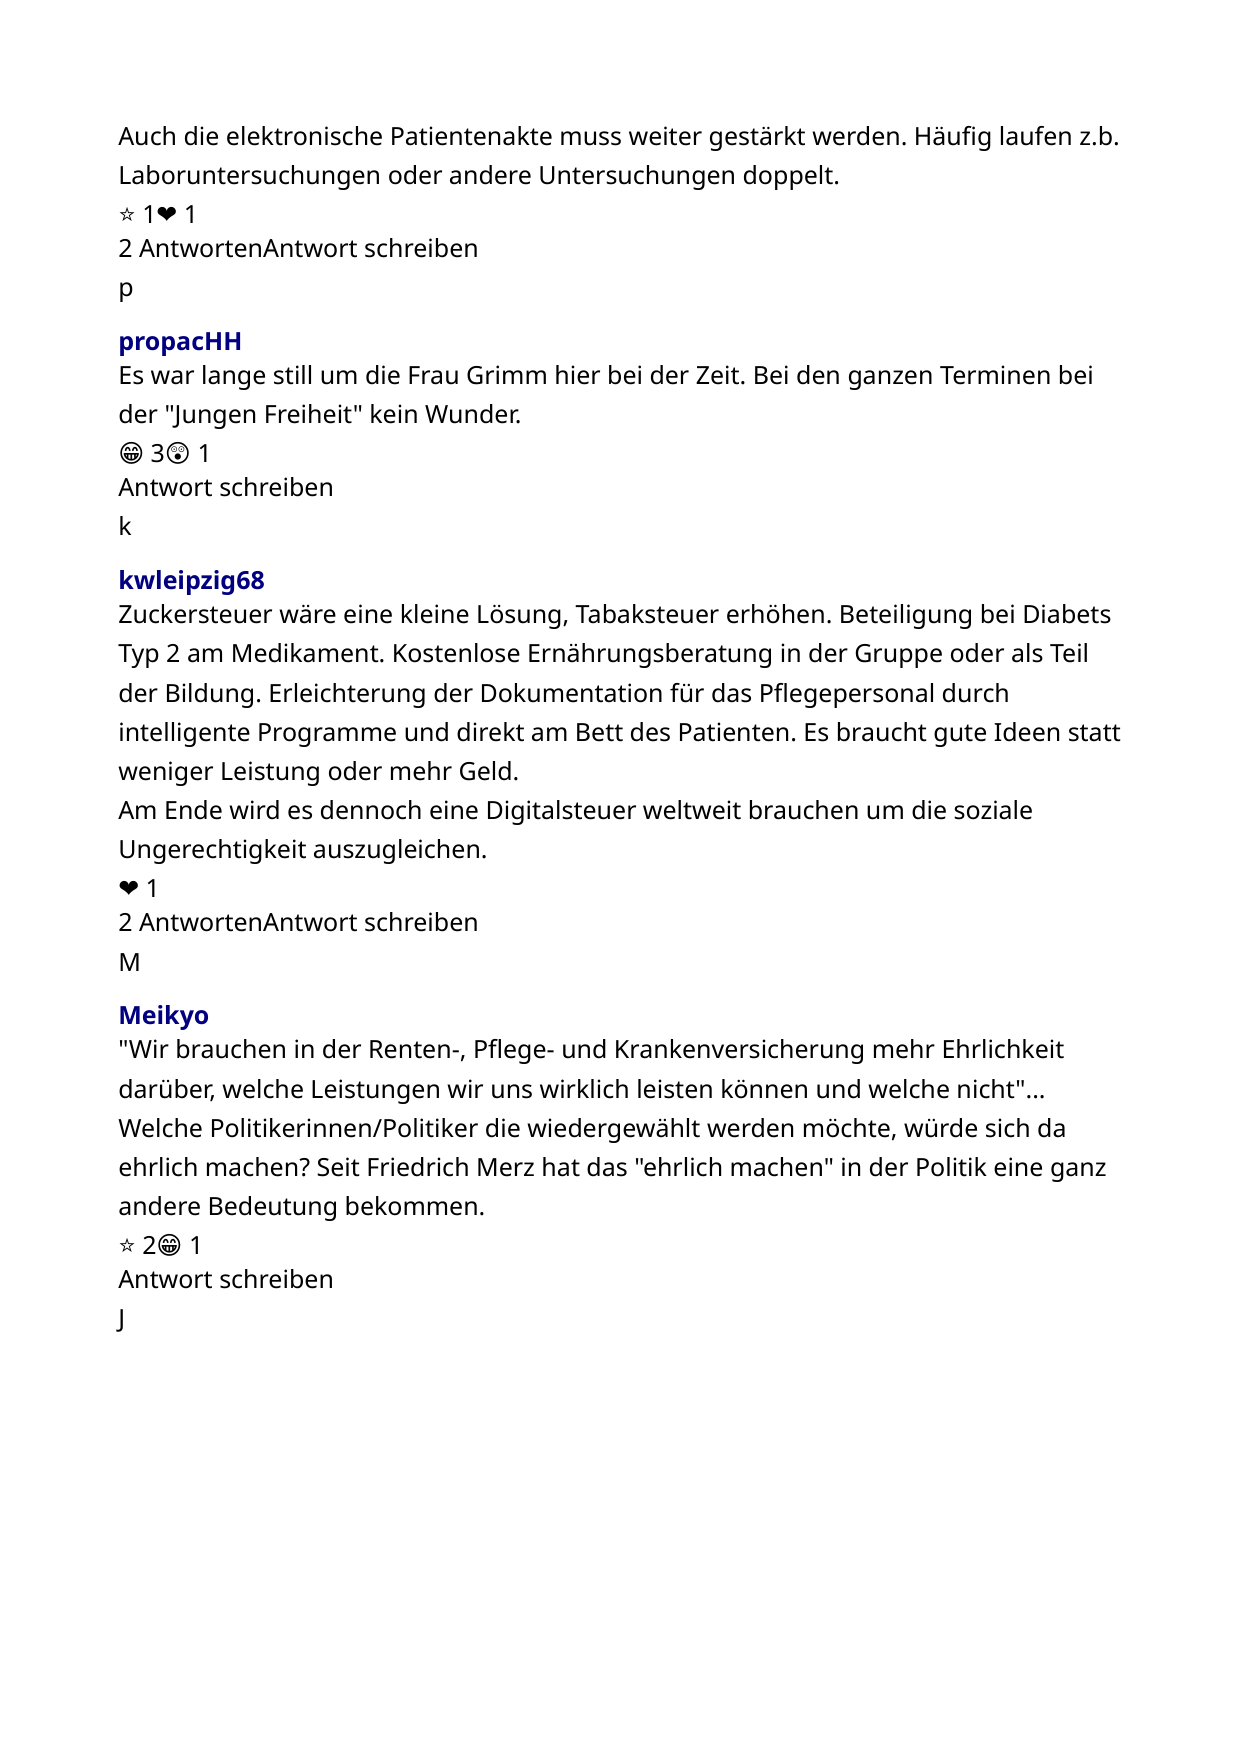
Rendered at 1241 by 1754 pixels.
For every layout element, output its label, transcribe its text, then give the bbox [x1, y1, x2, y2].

text ⭐️ 1❤️ 1 [118, 196, 1122, 231]
text Es war lange still um die Frau Grimm hier bei der Zeit. Bei den ganzen Terminen bei der "Jungen Freiheit" kein Wunder. [118, 357, 1122, 431]
text Auch die elektronische Patientenakte muss weiter gestärkt werden. Häufig laufen z.b. Laboruntersuchungen oder andere Untersuchungen doppelt. [118, 118, 1122, 191]
subtitle kwleipzig68 [118, 563, 1122, 597]
text 2 AntwortenAntwort schreiben [118, 905, 1122, 939]
text 2 AntwortenAntwort schreiben [118, 231, 1122, 264]
text 😁 3😲 1 [118, 436, 1122, 470]
text "Wir brauchen in der Renten-, Pflege- und Krankenversicherung mehr Ehrlichkeit darüber, welche Leistungen wir uns wirklich leisten können und welche nicht"... Welche Politikerinnen/Politiker die wiedergewählt werden möchte, würde sich da ehrlich machen? Seit Friedrich Merz hat das "ehrlich machen" in der Politik eine ganz andere Bedeutung bekommen. [118, 1032, 1122, 1223]
text J [118, 1301, 1122, 1335]
text Antwort schreiben [118, 470, 1122, 504]
text Antwort schreiben [118, 1262, 1122, 1296]
text M [118, 944, 1122, 978]
text k [118, 509, 1122, 543]
text ❤️ 1 [118, 871, 1122, 905]
text Am Ende wird es dennoch eine Digitalsteuer weltweit brauchen um die soziale Ungerechtigkeit auszugleichen. [118, 793, 1122, 866]
subtitle Meikyo [118, 998, 1122, 1032]
text ⭐️ 2😁 1 [118, 1228, 1122, 1262]
subtitle propacHH [118, 323, 1122, 357]
text Zuckersteuer wäre eine kleine Lösung, Tabaksteuer erhöhen. Beteiligung bei Diabets Typ 2 am Medikament. Kostenlose Ernährungsberatung in der Gruppe oder als Teil der Bildung. Erleichterung der Dokumentation für das Pflegepersonal durch intelligente Programme und direkt am Bett des Patienten. Es braucht gute Ideen statt weniger Leistung oder mehr Geld. [118, 597, 1122, 788]
text p [118, 270, 1122, 304]
